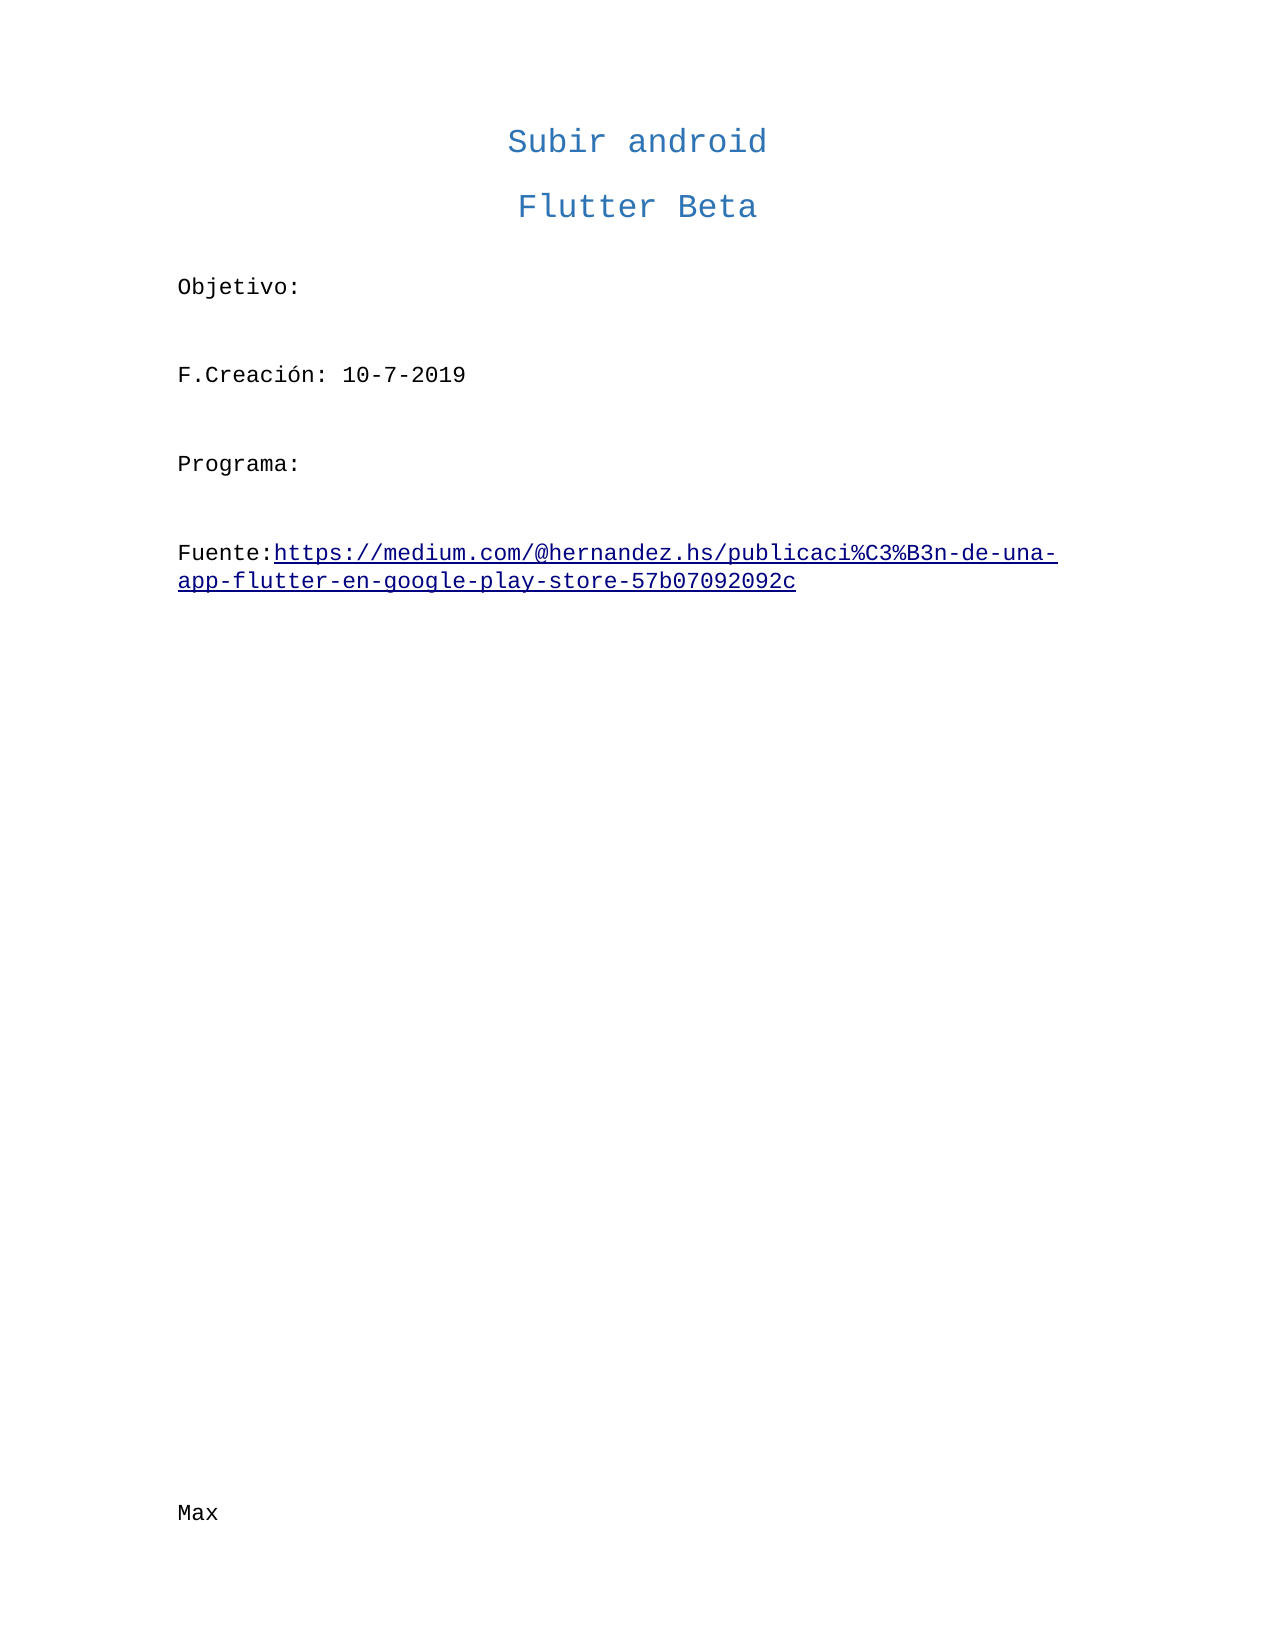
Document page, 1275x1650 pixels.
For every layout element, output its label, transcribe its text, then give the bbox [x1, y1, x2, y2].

text Fuente:https://medium.com/@hernandez.hs/publicaci%C3%B3n-de-una-app-flutter-en-google-play-store-57b07092092c [177, 541, 1098, 595]
text Max [177, 1501, 1098, 1527]
subtitle Subir android [177, 125, 1098, 163]
text Objetivo: [177, 275, 1098, 301]
text F.Creación: 10-7-2019 [177, 364, 1098, 390]
text Programa: [177, 452, 1098, 478]
subtitle Flutter Beta [177, 190, 1098, 228]
